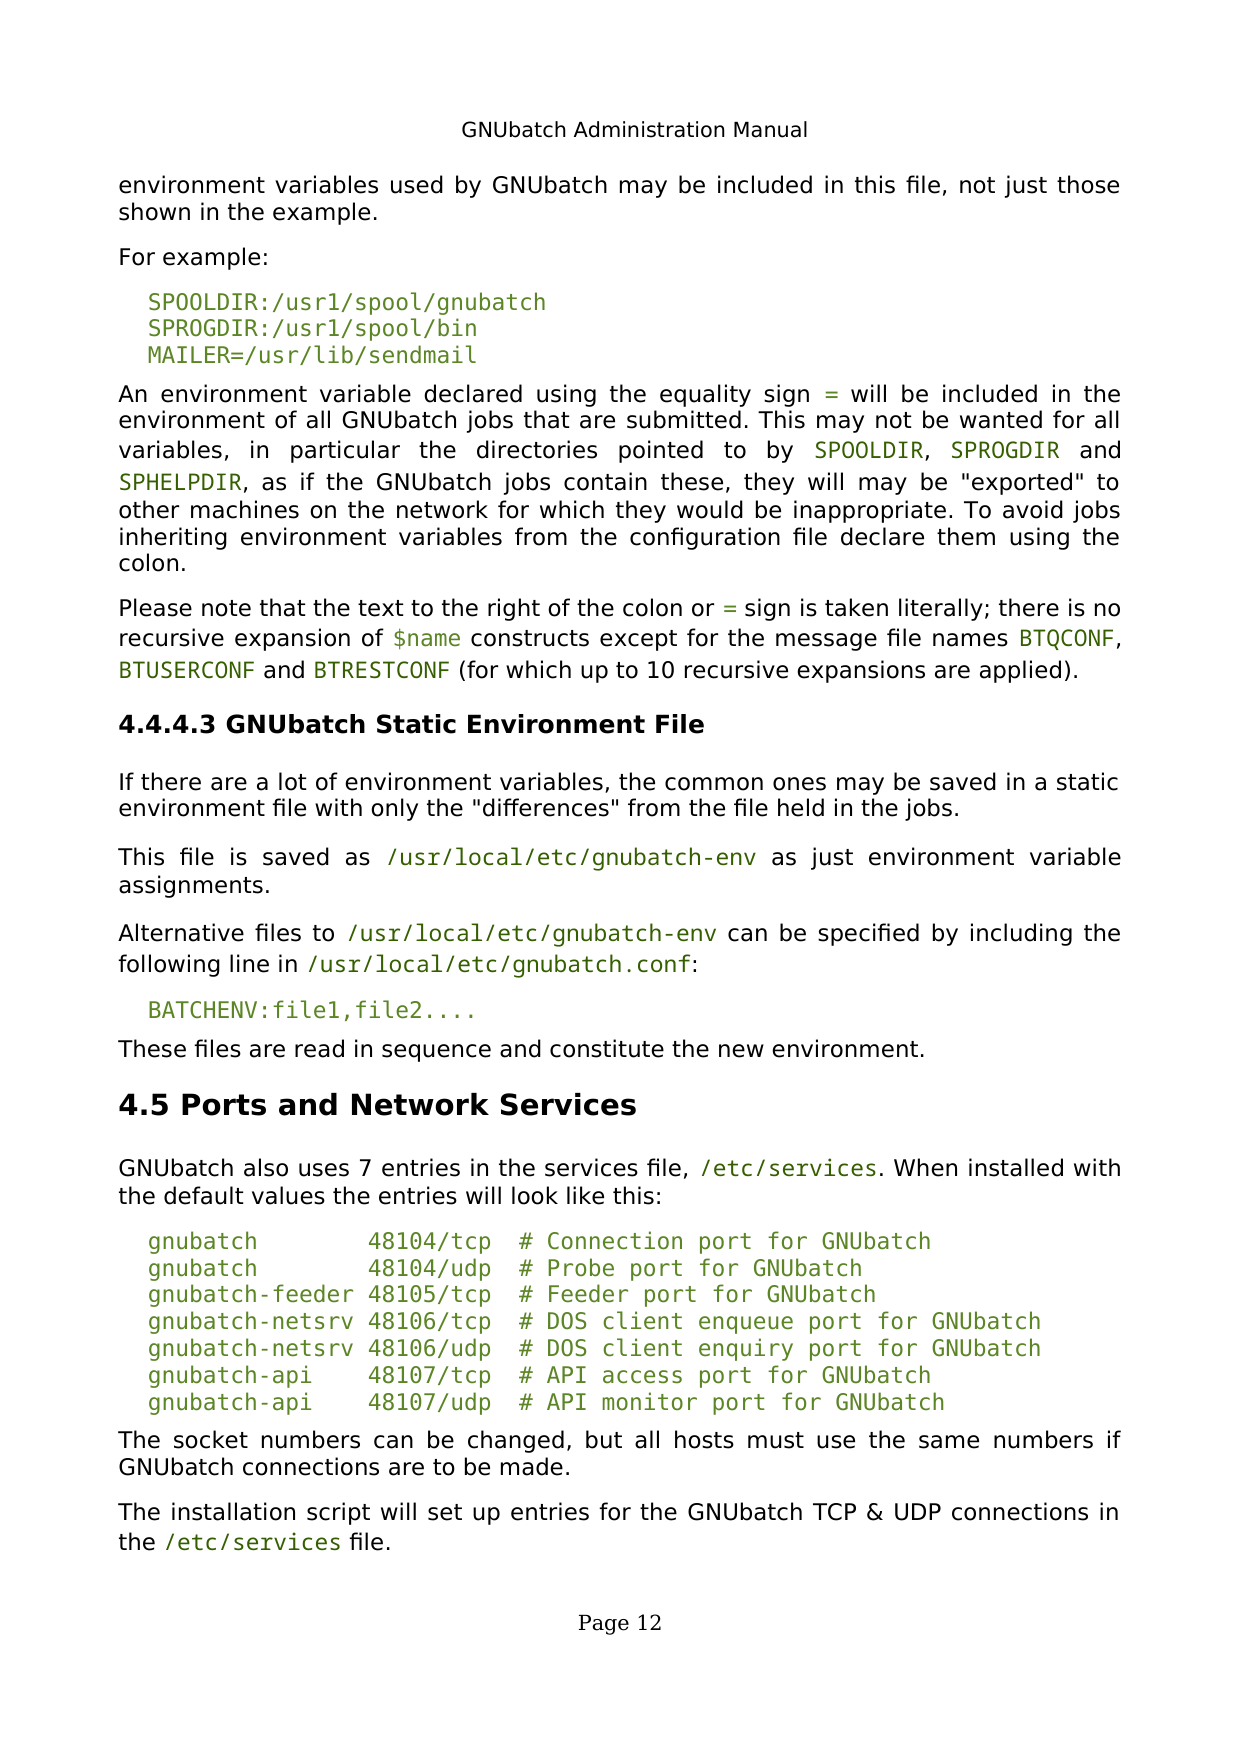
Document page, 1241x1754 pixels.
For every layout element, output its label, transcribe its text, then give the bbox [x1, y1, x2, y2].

text Alternative files to /usr/local/etc/gnubatch-env can be specified by including the following line in /usr/local/etc/gnubatch.conf: [118, 917, 1122, 979]
text BATCHENV:file1,file2.... [148, 998, 1122, 1024]
text Please note that the text to the right of the colon or = sign is taken literally; there is no recursive expansion of $name constructs except for the message file names BTQCONF, BTUSERCONF and BTRESTCONF (for which up to 10 recursive expansions are applied). [118, 596, 1122, 685]
text gnubatch-api 48107/tcp # API access port for GNUbatch [148, 1362, 1122, 1389]
text environment variables used by GNUbatch may be included in this file, not just those shown in the example. [118, 172, 1122, 225]
text GNUbatch also uses 7 entries in the services file, /etc/services. When installed with the default values the entries will look like this: [118, 1152, 1122, 1210]
text gnubatch-feeder 48105/tcp # Feeder port for GNUbatch [148, 1282, 1122, 1308]
text For example: [118, 244, 1122, 271]
text gnubatch-netsrv 48106/tcp # DOS client enqueue port for GNUbatch [148, 1308, 1122, 1335]
text gnubatch 48104/tcp # Connection port for GNUbatch [148, 1228, 1122, 1255]
text An environment variable declared using the equality sign = will be included in the environment of all GNUbatch jobs that are submitted. This may not be wanted for all variables, in particular the directories pointed to by SPOOLDIR, SPROGDIR and SPHELPDIR, as if the GNUbatch jobs contain these, they will may be "exported" to other machines on the network for which they would be inappropriate. To avoid jobs inheriting environment variables from the configuration file declare them using the colon. [118, 381, 1122, 577]
text If there are a lot of environment variables, the common ones may be saved in a static environment file with only the "differences" from the file held in the jobs. [118, 769, 1122, 822]
text The installation script will set up entries for the GNUbatch TCP & UDP connections in the /etc/services file. [118, 1499, 1122, 1557]
subtitle GNUbatch Static Environment File [118, 710, 1122, 739]
text This file is saved as /usr/local/etc/gnubatch-env as just environment variable assignments. [118, 841, 1122, 898]
text gnubatch-netsrv 48106/udp # DOS client enquiry port for GNUbatch [148, 1335, 1122, 1362]
subtitle Ports and Network Services [118, 1088, 1122, 1122]
text The socket numbers can be changed, but all hosts must use the same numbers if GNUbatch connections are to be made. [118, 1427, 1122, 1481]
text gnubatch 48104/udp # Probe port for GNUbatch [148, 1255, 1122, 1282]
text These files are read in sequence and constitute the new environment. [118, 1036, 1122, 1063]
text gnubatch-api 48107/udp # API monitor port for GNUbatch [148, 1389, 1122, 1416]
text SPOOLDIR:/usr1/spool/gnubatch SPROGDIR:/usr1/spool/bin MAILER=/usr/lib/sendmail [148, 289, 1122, 369]
